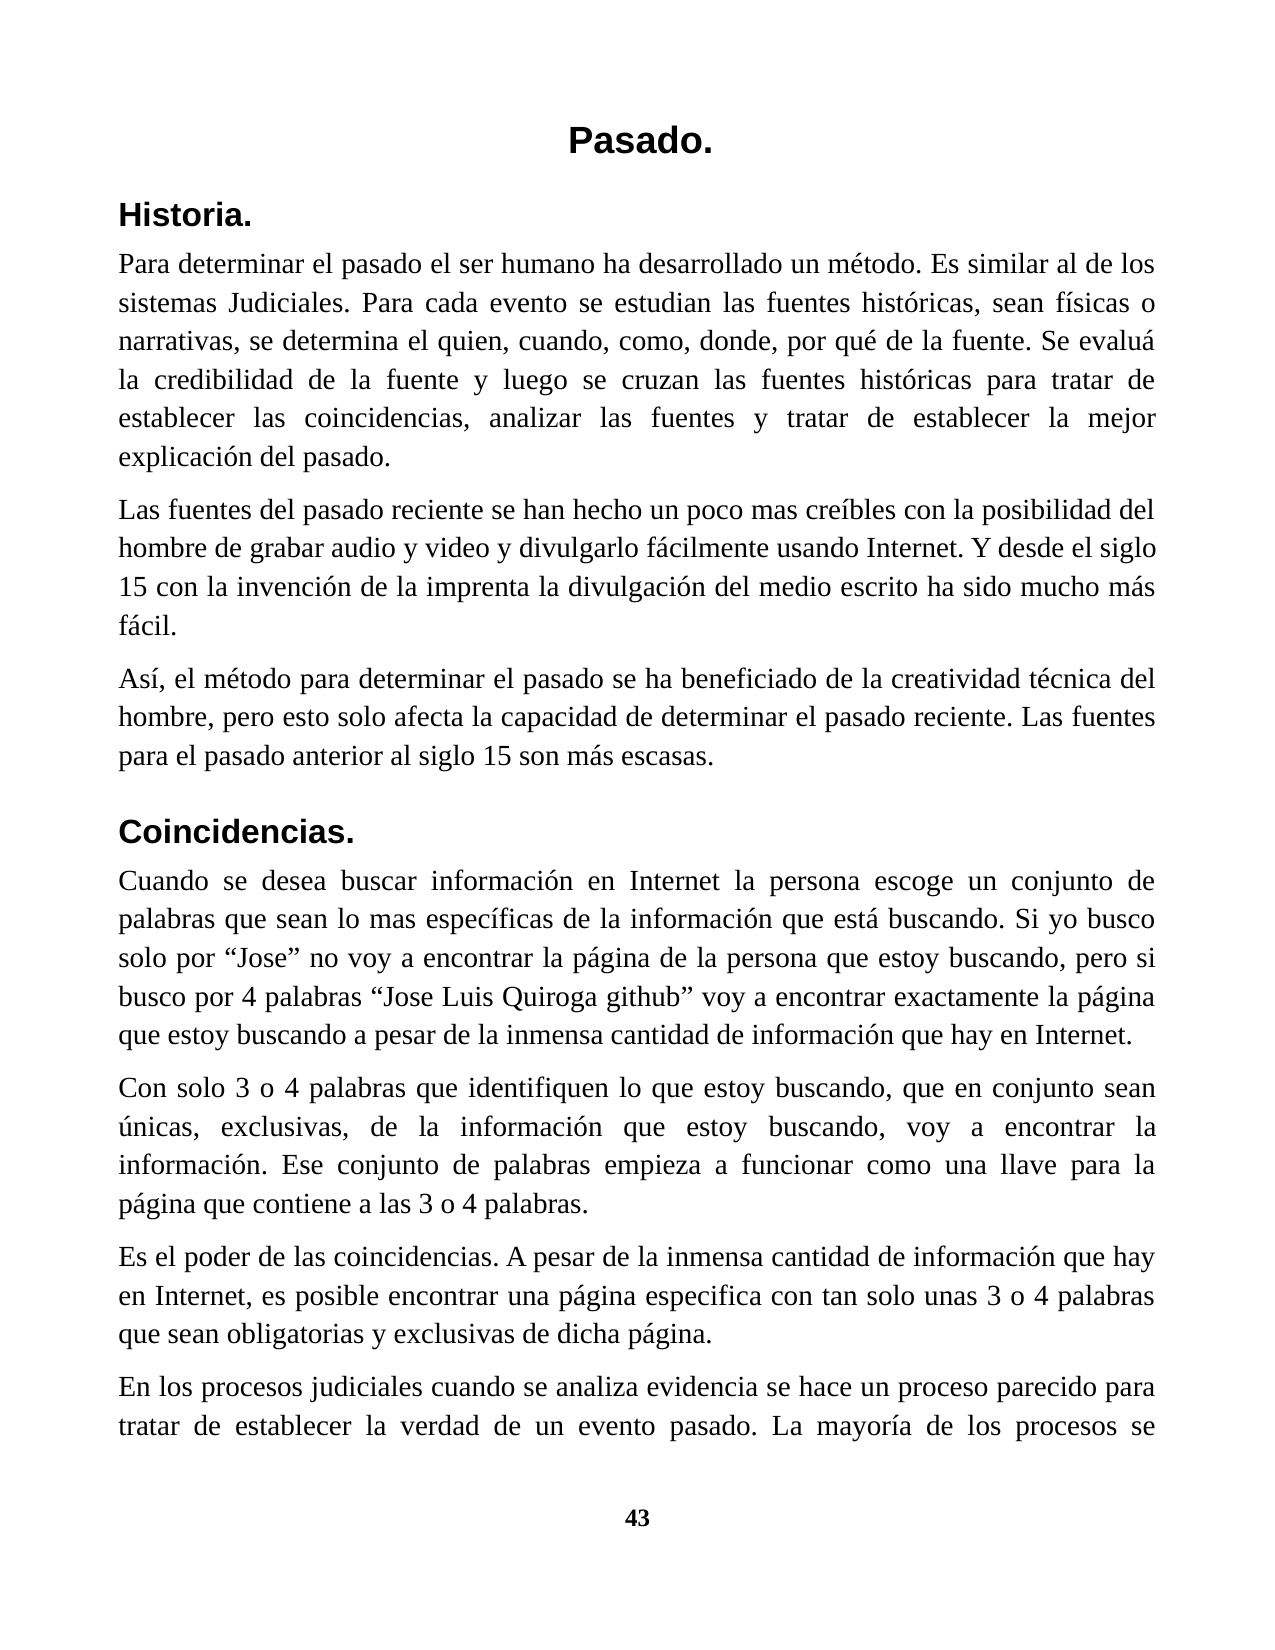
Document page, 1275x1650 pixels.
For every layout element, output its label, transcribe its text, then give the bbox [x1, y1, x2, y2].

subtitle Pasado. [124, 118, 1157, 162]
text Es el poder de las coincidencias. A pesar de la inmensa cantidad de información que hay en Internet, es posible encontrar una página especifica con tan solo unas 3 o 4 palabras que sean obligatorias y exclusivas de dicha página. [118, 1239, 1157, 1350]
text Para determinar el pasado el ser humano ha desarrollado un método. Es similar al de los sistemas Judiciales. Para cada evento se estudian las fuentes históricas, sean físicas o narrativas, se determina el quien, cuando, como, donde, por qué de la fuente. Se evaluá la credibilidad de la fuente y luego se cruzan las fuentes históricas para tratar de establecer las coincidencias, analizar las fuentes y tratar de establecer la mejor explicación del pasado. [118, 246, 1157, 472]
text Cuando se desea buscar información en Internet la persona escoge un conjunto de palabras que sean lo mas específicas de la información que está buscando. Si yo busco solo por “Jose” no voy a encontrar la página de la persona que estoy buscando, pero si busco por 4 palabras “Jose Luis Quiroga github” voy a encontrar exactamente la página que estoy buscando a pesar de la inmensa cantidad de información que hay en Internet. [118, 863, 1157, 1051]
text Con solo 3 o 4 palabras que identifiquen lo que estoy buscando, que en conjunto sean únicas, exclusivas, de la información que estoy buscando, voy a encontrar la información. Ese conjunto de palabras empieza a funcionar como una llave para la página que contiene a las 3 o 4 palabras. [118, 1070, 1157, 1219]
subtitle Historia. [118, 195, 1157, 234]
text En los procesos judiciales cuando se analiza evidencia se hace un proceso parecido para tratar de establecer la verdad de un evento pasado. La mayoría de los procesos se [118, 1369, 1157, 1441]
text Las fuentes del pasado reciente se han hecho un poco mas creíbles con la posibilidad del hombre de grabar audio y video y divulgarlo fácilmente usando Internet. Y desde el siglo 15 con la invención de la imprenta la divulgación del medio escrito ha sido mucho más fácil. [118, 492, 1157, 641]
subtitle Coincidencias. [118, 812, 1157, 851]
text Así, el método para determinar el pasado se ha beneficiado de la creatividad técnica del hombre, pero esto solo afecta la capacidad de determinar el pasado reciente. Las fuentes para el pasado anterior al siglo 15 son más escasas. [118, 661, 1157, 771]
